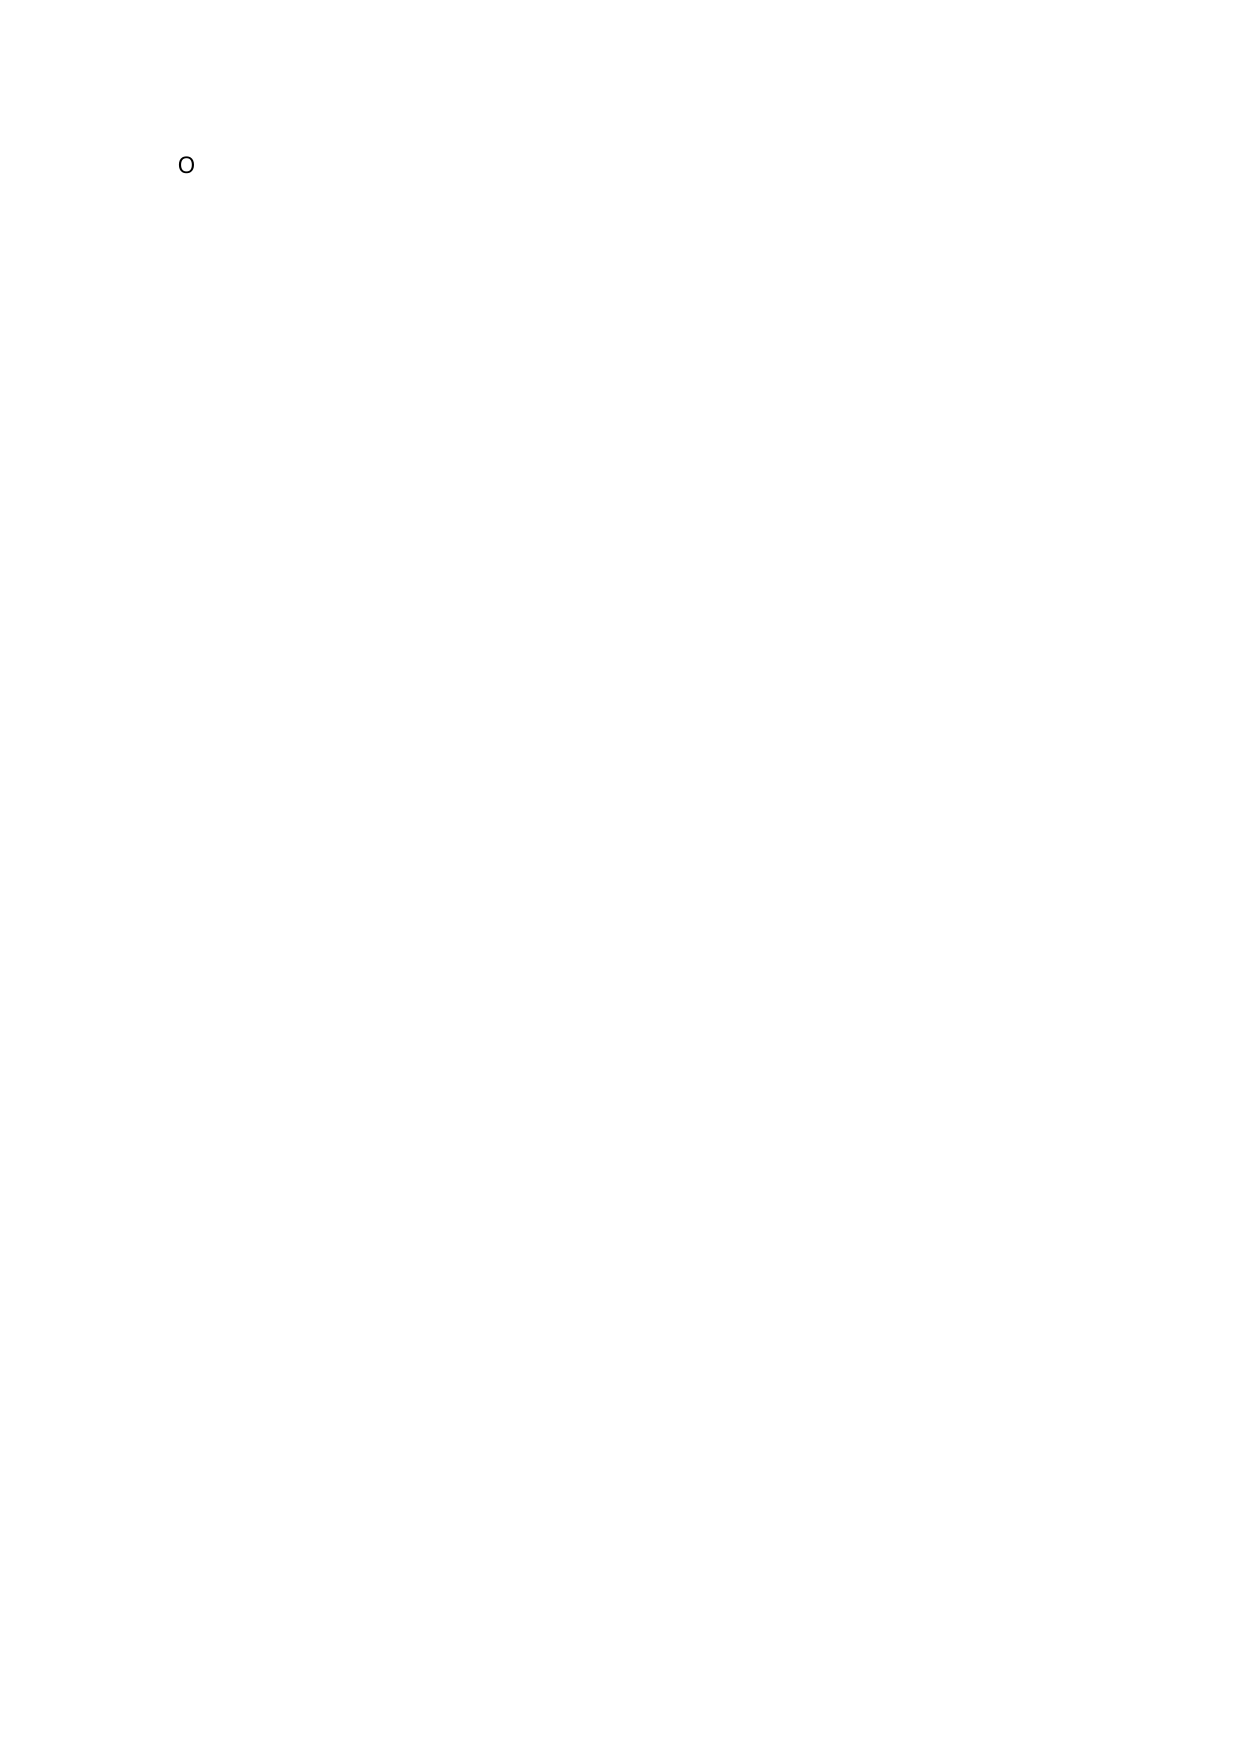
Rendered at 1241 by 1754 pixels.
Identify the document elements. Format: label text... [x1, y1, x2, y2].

text O [177, 149, 1063, 181]
